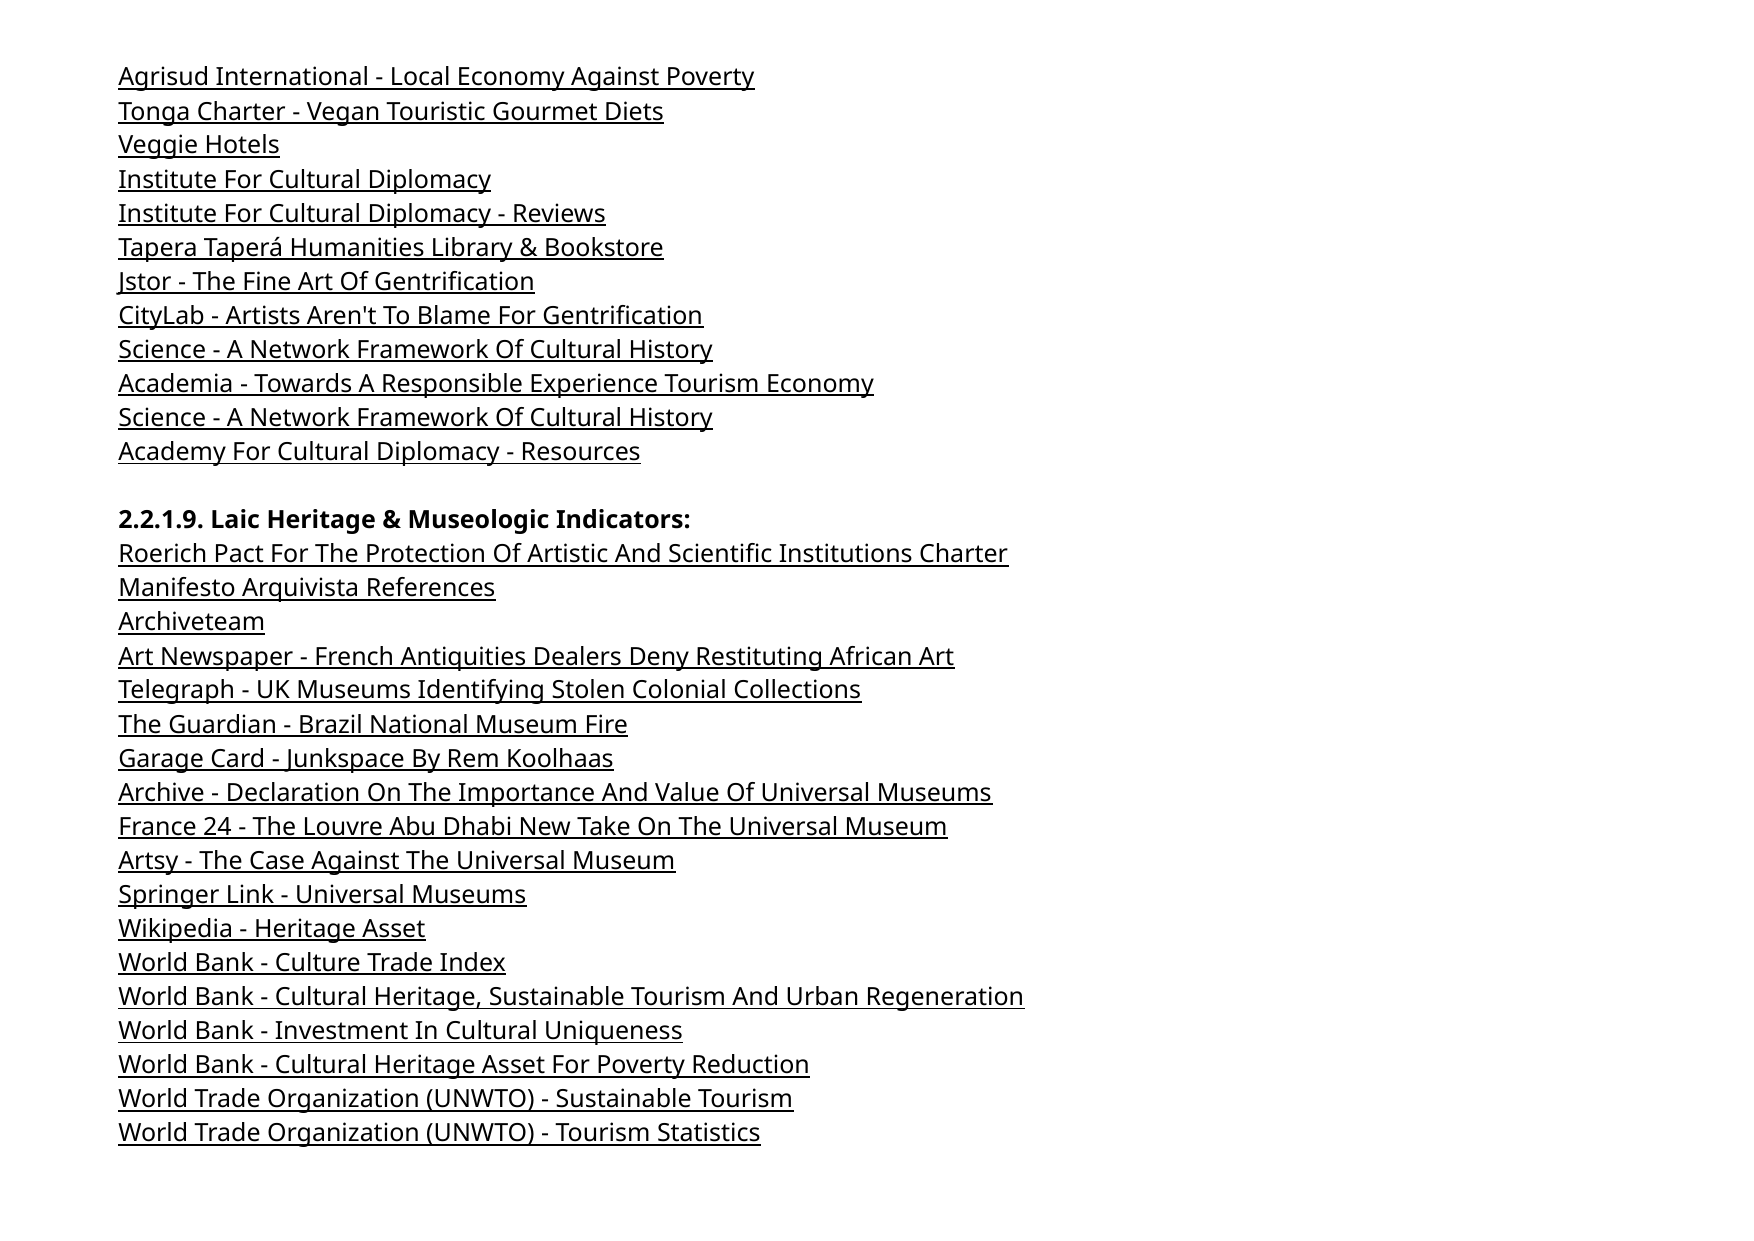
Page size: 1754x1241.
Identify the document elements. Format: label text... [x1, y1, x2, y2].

subtitle Telegraph - UK Museums Identifying Stolen Colonial Collections [118, 672, 1695, 706]
subtitle Academy For Cultural Diplomacy - Resources [118, 434, 1695, 468]
subtitle Science - A Network Framework Of Cultural History [118, 332, 1695, 366]
subtitle Roerich Pact For The Protection Of Artistic And Scientific Institutions Charter [118, 536, 1695, 570]
subtitle World Bank - Cultural Heritage Asset For Poverty Reduction [118, 1047, 1695, 1081]
subtitle World Bank - Cultural Heritage, Sustainable Tourism And Urban Regeneration [118, 979, 1695, 1013]
subtitle Tapera Taperá Humanities Library & Bookstore [118, 229, 1695, 263]
subtitle World Bank - Culture Trade Index [118, 945, 1695, 979]
subtitle Tonga Charter - Vegan Touristic Gourmet Diets [118, 93, 1695, 127]
subtitle The Guardian - Brazil National Museum Fire [118, 706, 1695, 740]
subtitle Garage Card - Junkspace By Rem Koolhaas [118, 740, 1695, 774]
subtitle France 24 - The Louvre Abu Dhabi New Take On The Universal Museum [118, 808, 1695, 842]
subtitle 2.2.1.9. Laic Heritage & Museologic Indicators: [118, 502, 1695, 536]
subtitle CityLab - Artists Aren't To Blame For Gentrification [118, 297, 1695, 332]
subtitle World Trade Organization (UNWTO) - Sustainable Tourism [118, 1081, 1695, 1115]
subtitle Science - A Network Framework Of Cultural History [118, 400, 1695, 434]
subtitle World Trade Organization (UNWTO) - Tourism Statistics [118, 1115, 1695, 1149]
subtitle Institute For Cultural Diplomacy - Reviews [118, 195, 1695, 229]
subtitle Springer Link - Universal Museums [118, 877, 1695, 911]
subtitle Manifesto Arquivista References [118, 570, 1695, 604]
subtitle Veggie Hotels [118, 127, 1695, 161]
subtitle Archive - Declaration On The Importance And Value Of Universal Museums [118, 774, 1695, 808]
subtitle World Bank - Investment In Cultural Uniqueness [118, 1013, 1695, 1047]
subtitle Art Newspaper - French Antiquities Dealers Deny Restituting African Art [118, 638, 1695, 672]
subtitle Jstor - The Fine Art Of Gentrification [118, 263, 1695, 297]
subtitle Institute For Cultural Diplomacy [118, 161, 1695, 195]
subtitle Archiveteam [118, 604, 1695, 638]
subtitle Academia - Towards A Responsible Experience Tourism Economy [118, 366, 1695, 400]
subtitle Agrisud International - Local Economy Against Poverty [118, 59, 1695, 93]
subtitle Artsy - The Case Against The Universal Museum [118, 842, 1695, 877]
subtitle Wikipedia - Heritage Asset [118, 911, 1695, 945]
